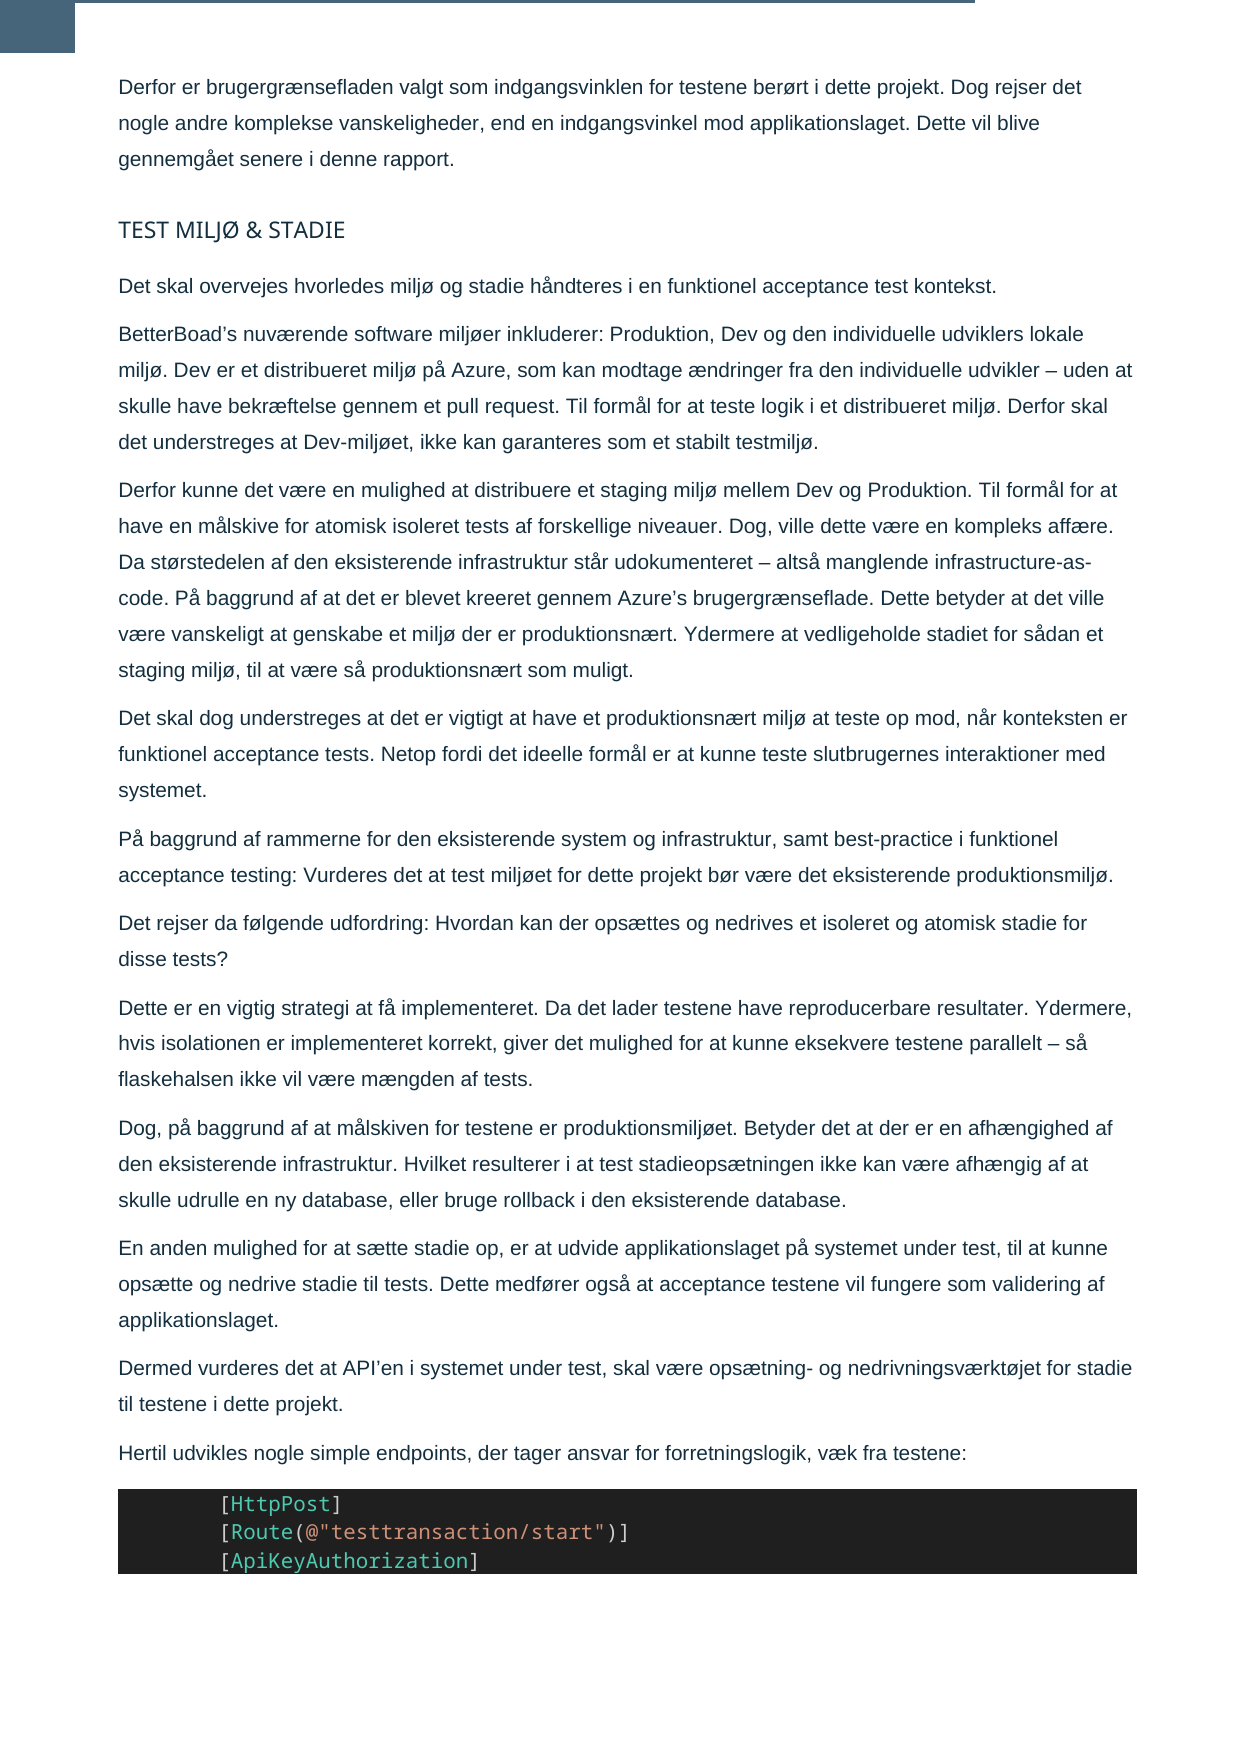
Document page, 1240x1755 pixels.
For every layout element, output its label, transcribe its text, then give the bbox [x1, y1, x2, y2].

text [Route(@"testtransaction/start")] [118, 1517, 1137, 1546]
subtitle Test Miljø & Stadie [118, 214, 1137, 245]
text [ApiKeyAuthorization] [118, 1546, 1137, 1574]
text Det skal overvejes hvorledes miljø og stadie håndteres i en funktionel acceptance test kontekst. [118, 273, 1137, 297]
text Dette er en vigtig strategi at få implementeret. Da det lader testene have reproducerbare resultater. Ydermere, hvis isolationen er implementeret korrekt, giver det mulighed for at kunne eksekvere testene parallelt – så flaskehalsen ikke vil være mængden af tests. [118, 995, 1137, 1091]
text Dermed vurderes det at API’en i systemet under test, skal være opsætning- og nedrivningsværktøjet for stadie til testene i dette projekt. [118, 1356, 1137, 1416]
text BetterBoad’s nuværende software miljøer inkluderer: Produktion, Dev og den individuelle udviklers lokale miljø. Dev er et distribueret miljø på Azure, som kan modtage ændringer fra den individuelle udvikler – uden at skulle have bekræftelse gennem et pull request. Til formål for at teste logik i et distribueret miljø. Derfor skal det understreges at Dev-miljøet, ikke kan garanteres som et stabilt testmiljø. [118, 322, 1137, 454]
text På baggrund af rammerne for den eksisterende system og infrastruktur, samt best-practice i funktionel acceptance testing: Vurderes det at test miljøet for dette projekt bør være det eksisterende produktionsmiljø. [118, 827, 1137, 886]
text [HttpPost] [118, 1489, 1137, 1517]
text Dog, på baggrund af at målskiven for testene er produktionsmiljøet. Betyder det at der er en afhængighed af den eksisterende infrastruktur. Hvilket resulterer i at test stadieopsætningen ikke kan være afhængig af at skulle udrulle en ny database, eller bruge rollback i den eksisterende database. [118, 1116, 1137, 1211]
text Det rejser da følgende udfordring: Hvordan kan der opsættes og nedrives et isoleret og atomisk stadie for disse tests? [118, 911, 1137, 971]
text Det skal dog understreges at det er vigtigt at have et produktionsnært miljø at teste op mod, når konteksten er funktionel acceptance tests. Netop fordi det ideelle formål er at kunne teste slutbrugernes interaktioner med systemet. [118, 706, 1137, 802]
text En anden mulighed for at sætte stadie op, er at udvide applikationslaget på systemet under test, til at kunne opsætte og nedrive stadie til tests. Dette medfører også at acceptance testene vil fungere som validering af applikationslaget. [118, 1236, 1137, 1332]
text Derfor kunne det være en mulighed at distribuere et staging miljø mellem Dev og Produktion. Til formål for at have en målskive for atomisk isoleret tests af forskellige niveauer. Dog, ville dette være en kompleks affære. Da størstedelen af den eksisterende infrastruktur står udokumenteret – altså manglende infrastructure-as-code. På baggrund af at det er blevet kreeret gennem Azure’s brugergrænseflade. Dette betyder at det ville være vanskeligt at genskabe et miljø der er produktionsnært. Ydermere at vedligeholde stadiet for sådan et staging miljø, til at være så produktionsnært som muligt. [118, 478, 1137, 682]
text Hertil udvikles nogle simple endpoints, der tager ansvar for forretningslogik, væk fra testene: [118, 1441, 1137, 1464]
text Derfor er brugergrænsefladen valgt som indgangsvinklen for testene berørt i dette projekt. Dog rejser det nogle andre komplekse vanskeligheder, end en indgangsvinkel mod applikationslaget. Dette vil blive gennemgået senere i denne rapport. [118, 75, 1137, 171]
